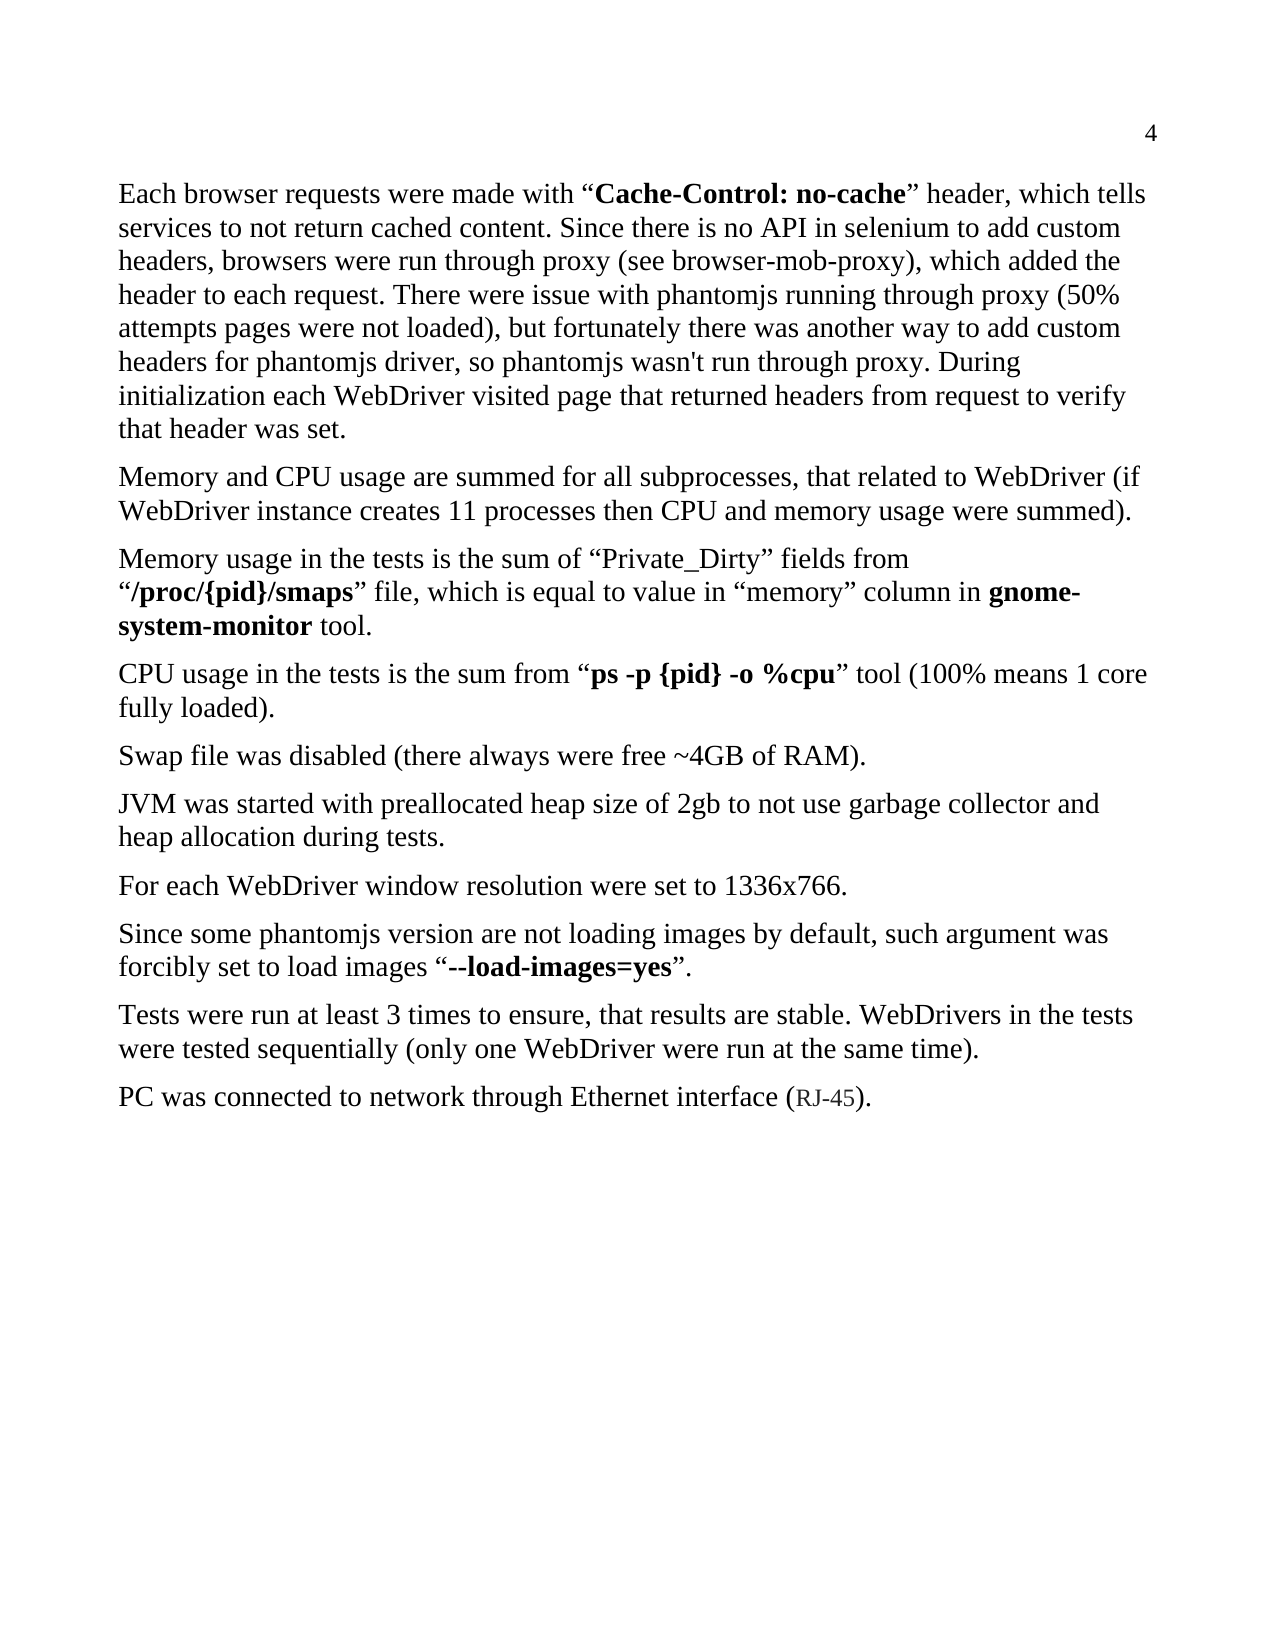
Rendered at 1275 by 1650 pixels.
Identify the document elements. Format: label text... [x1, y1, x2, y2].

text For each WebDriver window resolution were set to 1336x766. [118, 868, 1157, 901]
text Swap file was disabled (there always were free ~4GB of RAM). [118, 738, 1157, 771]
text Each browser requests were made with “Cache-Control: no-cache” header, which tells services to not return cached content. Since there is no API in selenium to add custom headers, browsers were run through proxy (see browser-mob-proxy), which added the header to each request. There were issue with phantomjs running through proxy (50% attempts pages were not loaded), but fortunately there was another way to add custom headers for phantomjs driver, so phantomjs wasn't run through proxy. During initialization each WebDriver visited page that returned headers from request to verify that header was set. [118, 176, 1157, 445]
text JVM was started with preallocated heap size of 2gb to not use garbage collector and heap allocation during tests. [118, 786, 1157, 853]
text PC was connected to network through Ethernet interface (RJ-45). [118, 1079, 1157, 1113]
text Memory and CPU usage are summed for all subprocesses, that related to WebDriver (if WebDriver instance creates 11 processes then CPU and memory usage were summed). [118, 459, 1157, 526]
text Tests were run at least 3 times to ensure, that results are stable. WebDrivers in the tests were tested sequentially (only one WebDriver were run at the same time). [118, 997, 1157, 1064]
text CPU usage in the tests is the sum from “ps -p {pid} -o %cpu” tool (100% means 1 core fully loaded). [118, 656, 1157, 723]
text Memory usage in the tests is the sum of “Private_Dirty” fields from “/proc/{pid}/smaps” file, which is equal to value in “memory” column in gnome-system-monitor tool. [118, 541, 1157, 642]
text Since some phantomjs version are not loading images by default, such argument was forcibly set to load images “--load-images=yes”. [118, 916, 1157, 983]
